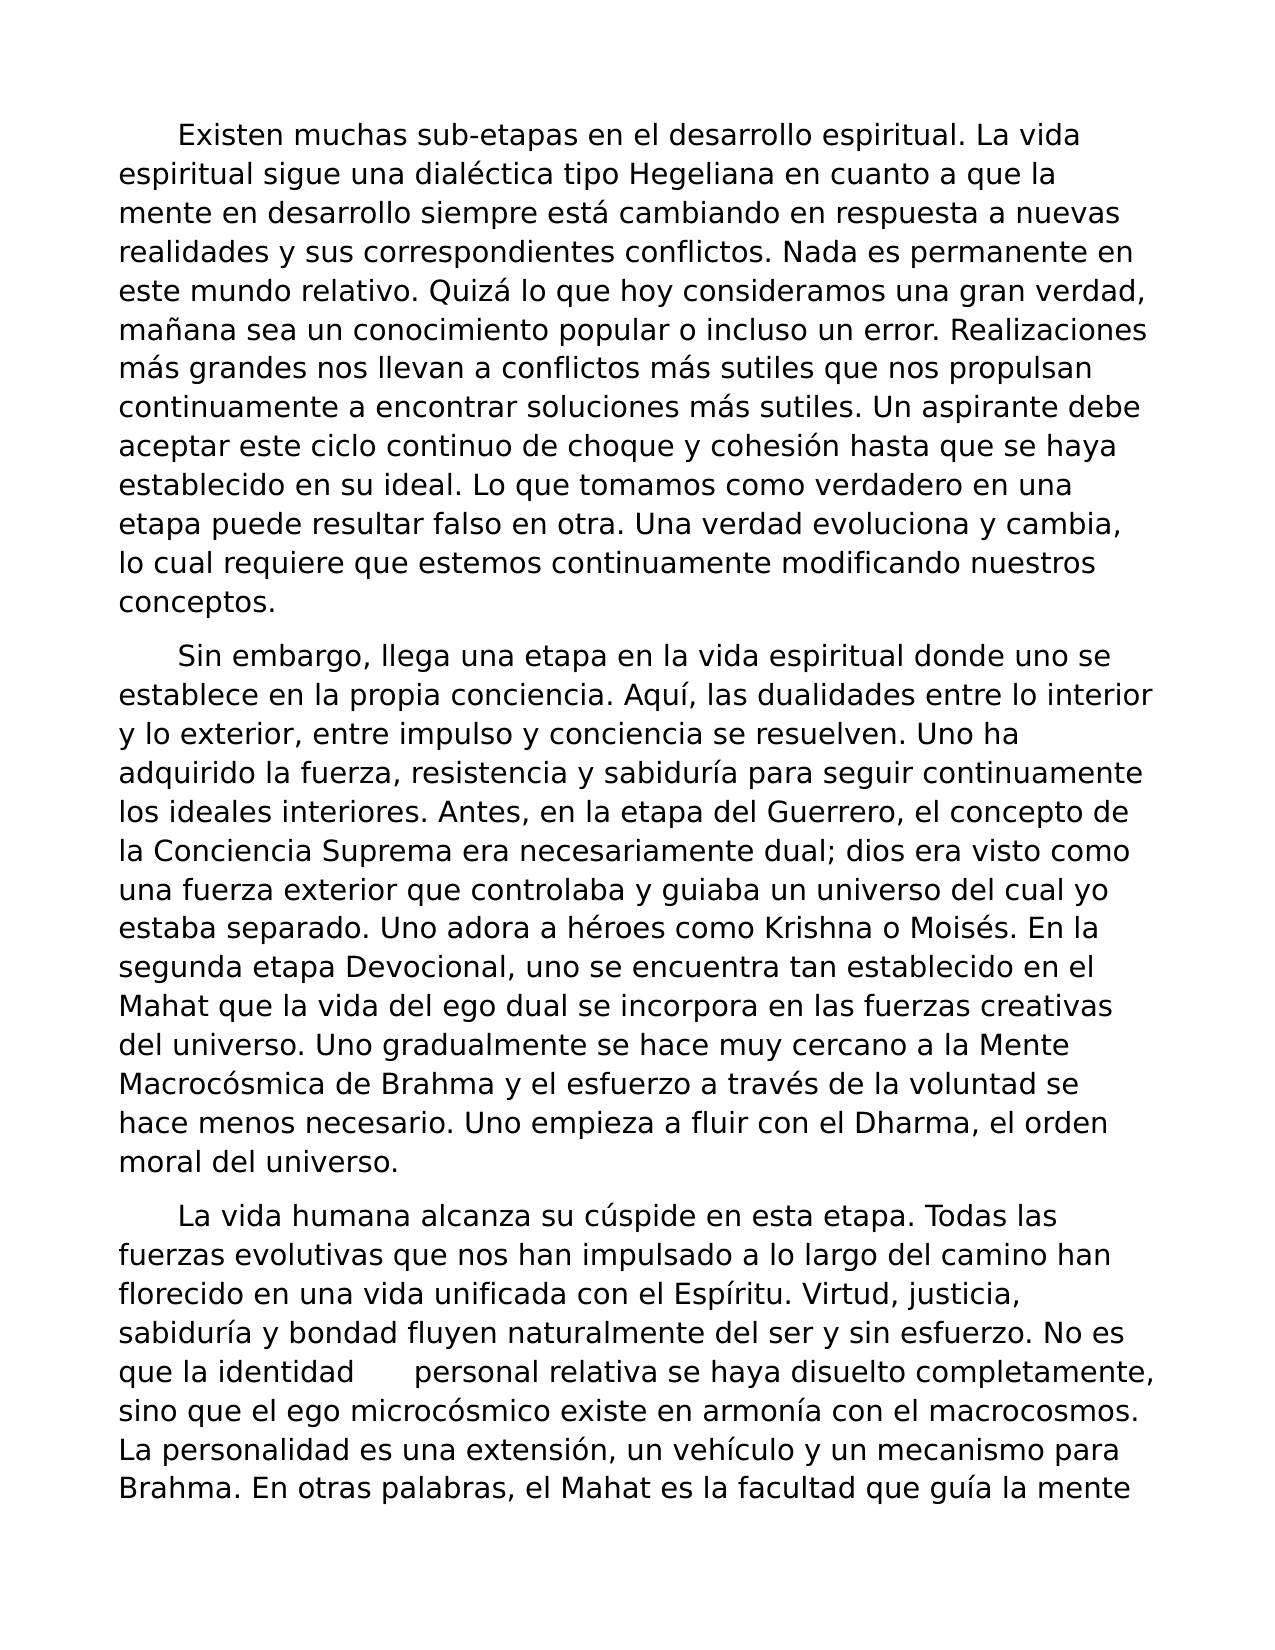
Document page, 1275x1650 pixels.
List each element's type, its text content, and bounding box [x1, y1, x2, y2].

text Sin embargo, llega una etapa en la vida espiritual donde uno se establece en la propia conciencia. Aquí, las dualidades entre lo interior y lo exterior, entre impulso y conciencia se resuelven. Uno ha adquirido la fuerza, resistencia y sabiduría para seguir continuamente los ideales interiores. Antes, en la etapa del Guerrero, el concepto de la Conciencia Suprema era necesariamente dual; dios era visto como una fuerza exterior que controlaba y guiaba un universo del cual yo estaba separado. Uno adora a héroes como Krishna o Moisés. En la segunda etapa Devocional, uno se encuentra tan establecido en el Mahat que la vida del ego dual se incorpora en las fuerzas creativas del universo. Uno gradualmente se hace muy cercano a la Mente Macrocósmica de Brahma y el esfuerzo a través de la voluntad se hace menos necesario. Uno empieza a fluir con el Dharma, el orden moral del universo. [118, 639, 1157, 1179]
text La vida humana alcanza su cúspide en esta etapa. Todas las fuerzas evolutivas que nos han impulsado a lo largo del camino han florecido en una vida unificada con el Espíritu. Virtud, justicia, sabiduría y bondad fluyen naturalmente del ser y sin esfuerzo. No es que la identidad personal relativa se haya disuelto completamente, sino que el ego microcósmico existe en armonía con el macrocosmos. La personalidad es una extensión, un vehículo y un mecanismo para Brahma. En otras palabras, el Mahat es la facultad que guía la mente [118, 1199, 1157, 1506]
text Existen muchas sub-etapas en el desarrollo espiritual. La vida espiritual sigue una dialéctica tipo Hegeliana en cuanto a que la mente en desarrollo siempre está cambiando en respuesta a nuevas realidades y sus correspondientes conflictos. Nada es permanente en este mundo relativo. Quizá lo que hoy consideramos una gran verdad, mañana sea un conocimiento popular o incluso un error. Realizaciones más grandes nos llevan a conflictos más sutiles que nos propulsan continuamente a encontrar soluciones más sutiles. Un aspirante debe aceptar este ciclo continuo de choque y cohesión hasta que se haya establecido en su ideal. Lo que tomamos como verdadero en una etapa puede resultar falso en otra. Una verdad evoluciona y cambia, lo cual requiere que estemos continuamente modificando nuestros conceptos. [118, 118, 1157, 619]
